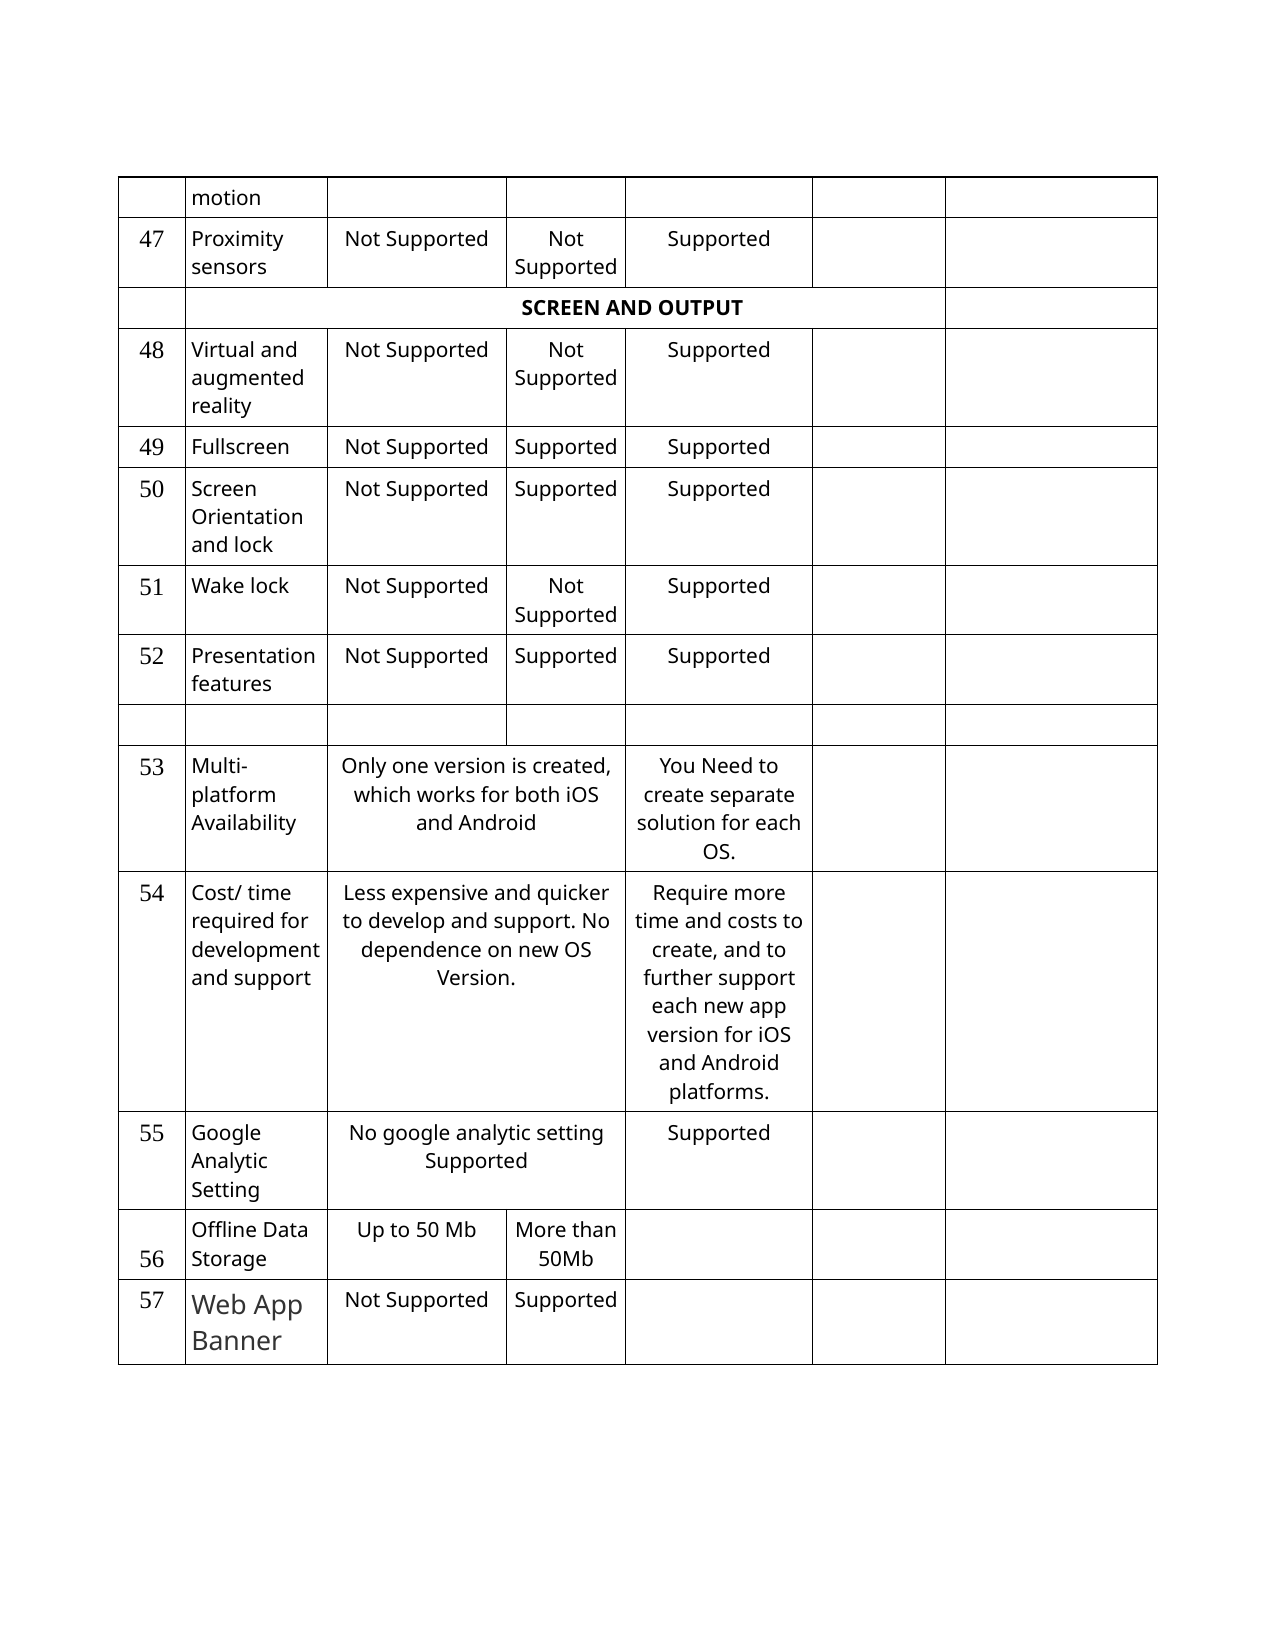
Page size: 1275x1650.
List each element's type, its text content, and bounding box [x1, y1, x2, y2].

table_cell [946, 218, 1157, 287]
table_cell Supported [507, 427, 625, 467]
table_cell 52 [119, 635, 185, 703]
table_cell Google Analytic Setting [186, 1112, 327, 1209]
table_cell Not Supported [328, 635, 506, 703]
table_cell Not Supported [507, 329, 625, 426]
table_cell [626, 1210, 812, 1279]
table_cell [626, 1280, 812, 1364]
table_cell Supported [626, 566, 812, 634]
table_cell Supported [626, 427, 812, 467]
table_cell 51 [119, 566, 185, 634]
table_cell Supported [626, 329, 812, 426]
table_cell You Need to create separate solution for each OS. [626, 746, 812, 871]
table_cell Not Supported [328, 329, 506, 426]
table_cell Proximity sensors [186, 218, 327, 287]
table_cell [119, 288, 185, 328]
table_cell [946, 566, 1157, 634]
table_cell [119, 705, 185, 745]
table_cell 48 [119, 329, 185, 426]
table_cell Supported [626, 468, 812, 565]
table_cell [946, 1210, 1157, 1279]
table_cell [813, 872, 945, 1111]
table_cell [507, 705, 625, 745]
table_cell Supported [626, 635, 812, 703]
table_cell [813, 178, 945, 217]
table_cell Cost/ time required for development and support [186, 872, 327, 1111]
table_cell motion [186, 178, 327, 217]
table_cell Not Supported [507, 566, 625, 634]
table_cell [946, 1112, 1157, 1209]
table_cell 57 [119, 1280, 185, 1364]
table_cell [946, 427, 1157, 467]
table_cell SCREEN AND OUTPUT [186, 288, 945, 328]
table_cell Supported [507, 1280, 625, 1364]
table_cell Not Supported [328, 566, 506, 634]
table_cell [813, 705, 945, 745]
table_cell [186, 705, 327, 745]
table_cell No google analytic setting Supported [328, 1112, 625, 1209]
table_cell 55 [119, 1112, 185, 1209]
table_cell [119, 178, 185, 217]
table_cell Require more time and costs to create, and to further support each new app version for iOS and Android platforms. [626, 872, 812, 1111]
table_cell Not Supported [328, 427, 506, 467]
table_cell [328, 705, 506, 745]
table_cell [813, 468, 945, 565]
table_cell Not Supported [328, 1280, 506, 1364]
table_cell [946, 468, 1157, 565]
table_cell 47 [119, 218, 185, 287]
table_cell 49 [119, 427, 185, 467]
table_cell Supported [626, 218, 812, 287]
table_cell [946, 746, 1157, 871]
table_cell [946, 329, 1157, 426]
table_cell Presentation features [186, 635, 327, 703]
table_cell Up to 50 Mb [328, 1210, 506, 1279]
table_cell Screen Orientation and lock [186, 468, 327, 565]
table_cell [813, 1210, 945, 1279]
table_cell Offline Data Storage [186, 1210, 327, 1279]
table_cell 56 [119, 1210, 185, 1279]
table_cell [813, 427, 945, 467]
table_cell [813, 218, 945, 287]
table_cell [507, 178, 625, 217]
table_cell [946, 705, 1157, 745]
table_cell Virtual and augmented reality [186, 329, 327, 426]
table_cell Not Supported [328, 468, 506, 565]
table_cell [813, 635, 945, 703]
table_cell [626, 705, 812, 745]
table_cell 53 [119, 746, 185, 871]
table_cell [328, 178, 506, 217]
table_cell [946, 1280, 1157, 1364]
table_cell More than 50Mb [507, 1210, 625, 1279]
table_cell Web App Banner [186, 1280, 327, 1364]
table_cell Multi-platform Availability [186, 746, 327, 871]
table_cell Supported [626, 1112, 812, 1209]
table_cell Only one version is created, which works for both iOS and Android [328, 746, 625, 871]
table_cell 50 [119, 468, 185, 565]
table_cell [813, 566, 945, 634]
table_cell [946, 872, 1157, 1111]
table_cell [813, 1280, 945, 1364]
table_cell Less expensive and quicker to develop and support. No dependence on new OS Version. [328, 872, 625, 1111]
table_cell 54 [119, 872, 185, 1111]
table_cell [813, 746, 945, 871]
table_cell [946, 635, 1157, 703]
table_cell Supported [507, 468, 625, 565]
table_cell Wake lock [186, 566, 327, 634]
table_cell [813, 329, 945, 426]
table_cell [946, 288, 1157, 328]
table_cell Not Supported [328, 218, 506, 287]
table_cell [626, 178, 812, 217]
table_cell [813, 1112, 945, 1209]
table_cell Not Supported [507, 218, 625, 287]
table_cell [946, 178, 1157, 217]
table_cell Supported [507, 635, 625, 703]
table_cell Fullscreen [186, 427, 327, 467]
